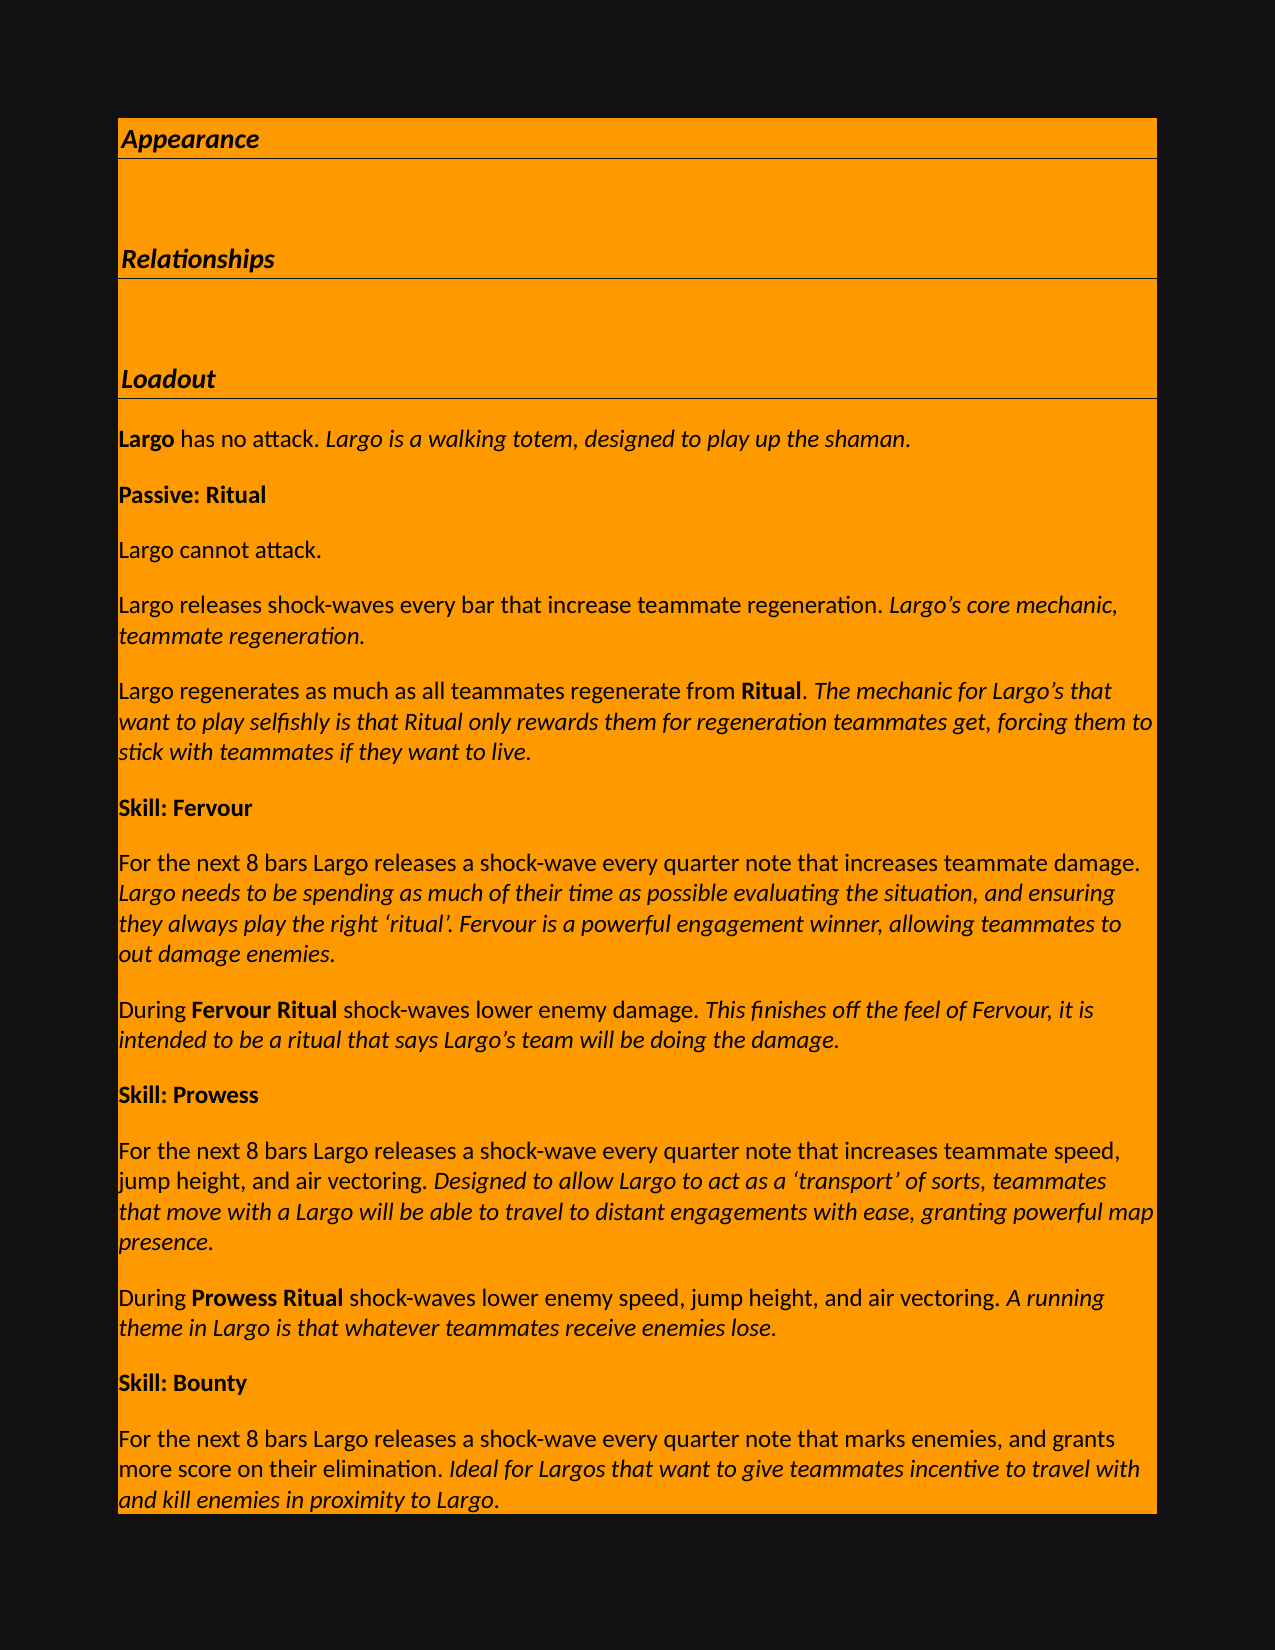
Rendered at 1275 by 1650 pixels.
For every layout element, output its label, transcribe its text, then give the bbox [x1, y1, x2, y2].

text Largo regenerates as much as all teammates regenerate from Ritual. The mechanic for Largo’s that want to play selfishly is that Ritual only rewards them for regeneration teammates get, forcing them to stick with teammates if they want to live. [118, 676, 1157, 767]
text During Fervour Ritual shock-waves lower enemy damage. This finishes off the feel of Fervour, it is intended to be a ritual that says Largo’s team will be doing the damage. [118, 994, 1157, 1055]
text During Prowess Ritual shock-waves lower enemy speed, jump height, and air vectoring. A running theme in Largo is that whatever teammates receive enemies lose. [118, 1282, 1157, 1343]
text For the next 8 bars Largo releases a shock-wave every quarter note that marks enemies, and grants more score on their elimination. Ideal for Largos that want to give teammates incentive to travel with and kill enemies in proximity to Largo. [118, 1423, 1157, 1514]
text Skill: Bounty [118, 1368, 1157, 1398]
text Loadout [118, 359, 1157, 398]
text Skill: Prowess [118, 1080, 1157, 1110]
text Largo has no attack. Largo is a walking totem, designed to play up the shaman. [118, 423, 1157, 454]
text For the next 8 bars Largo releases a shock-wave every quarter note that increases teammate damage. Largo needs to be spending as much of their time as possible evaluating the situation, and ensuring they always play the right ‘ritual’. Fervour is a powerful engagement winner, allowing teammates to out damage enemies. [118, 847, 1157, 969]
text Largo releases shock-waves every bar that increase teammate regeneration. Largo’s core mechanic, teammate regeneration. [118, 590, 1157, 651]
text Appearance [118, 118, 1157, 158]
text Largo cannot attack. [118, 534, 1157, 565]
text Passive: Ritual [118, 479, 1157, 509]
text Skill: Fervour [118, 792, 1157, 822]
text For the next 8 bars Largo releases a shock-wave every quarter note that increases teammate speed, jump height, and air vectoring. Designed to allow Largo to act as a ‘transport’ of sorts, teammates that move with a Largo will be able to travel to distant engagements with ease, granting powerful map presence. [118, 1135, 1157, 1257]
text Relationships [118, 238, 1157, 278]
